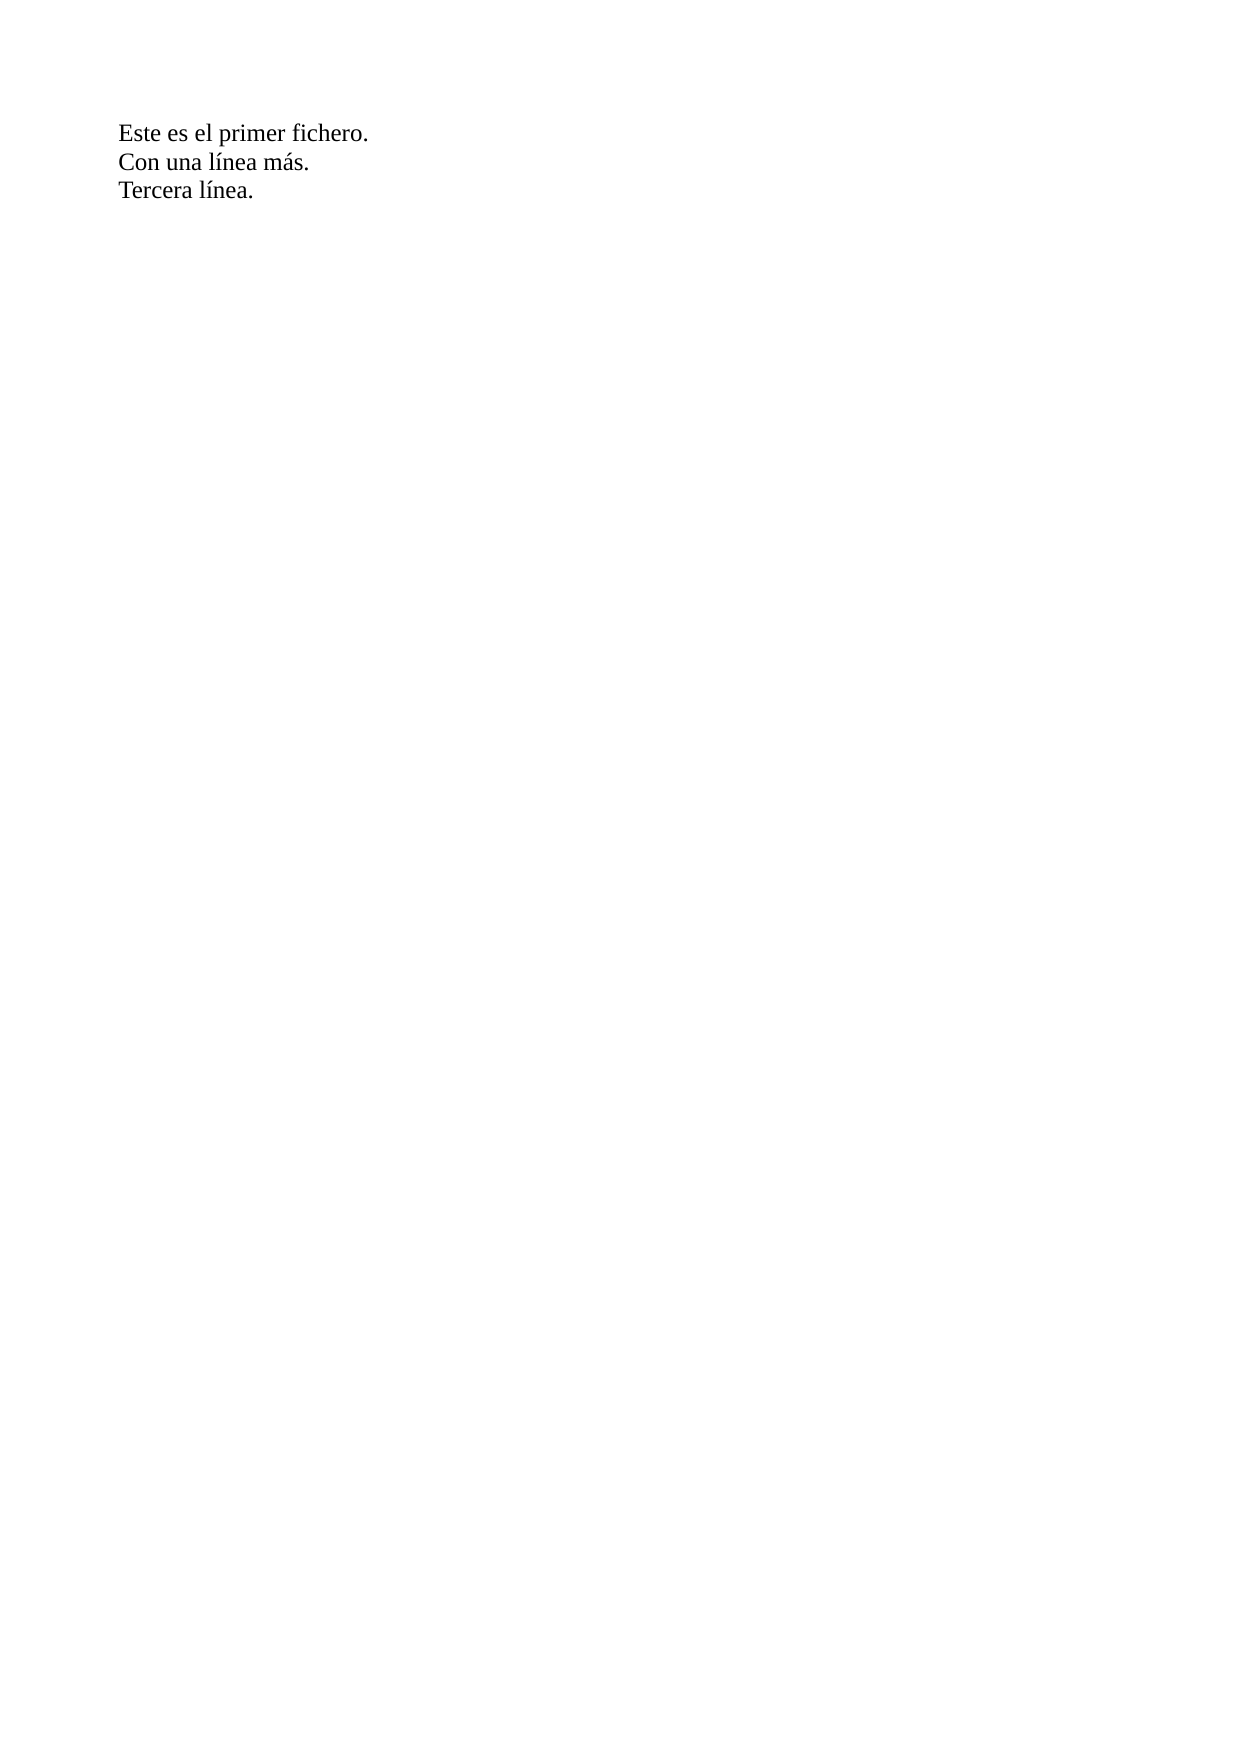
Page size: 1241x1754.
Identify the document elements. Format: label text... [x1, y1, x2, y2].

text Tercera línea. [118, 176, 1122, 204]
text Este es el primer fichero. [118, 118, 1122, 147]
text Con una línea más. [118, 147, 1122, 176]
